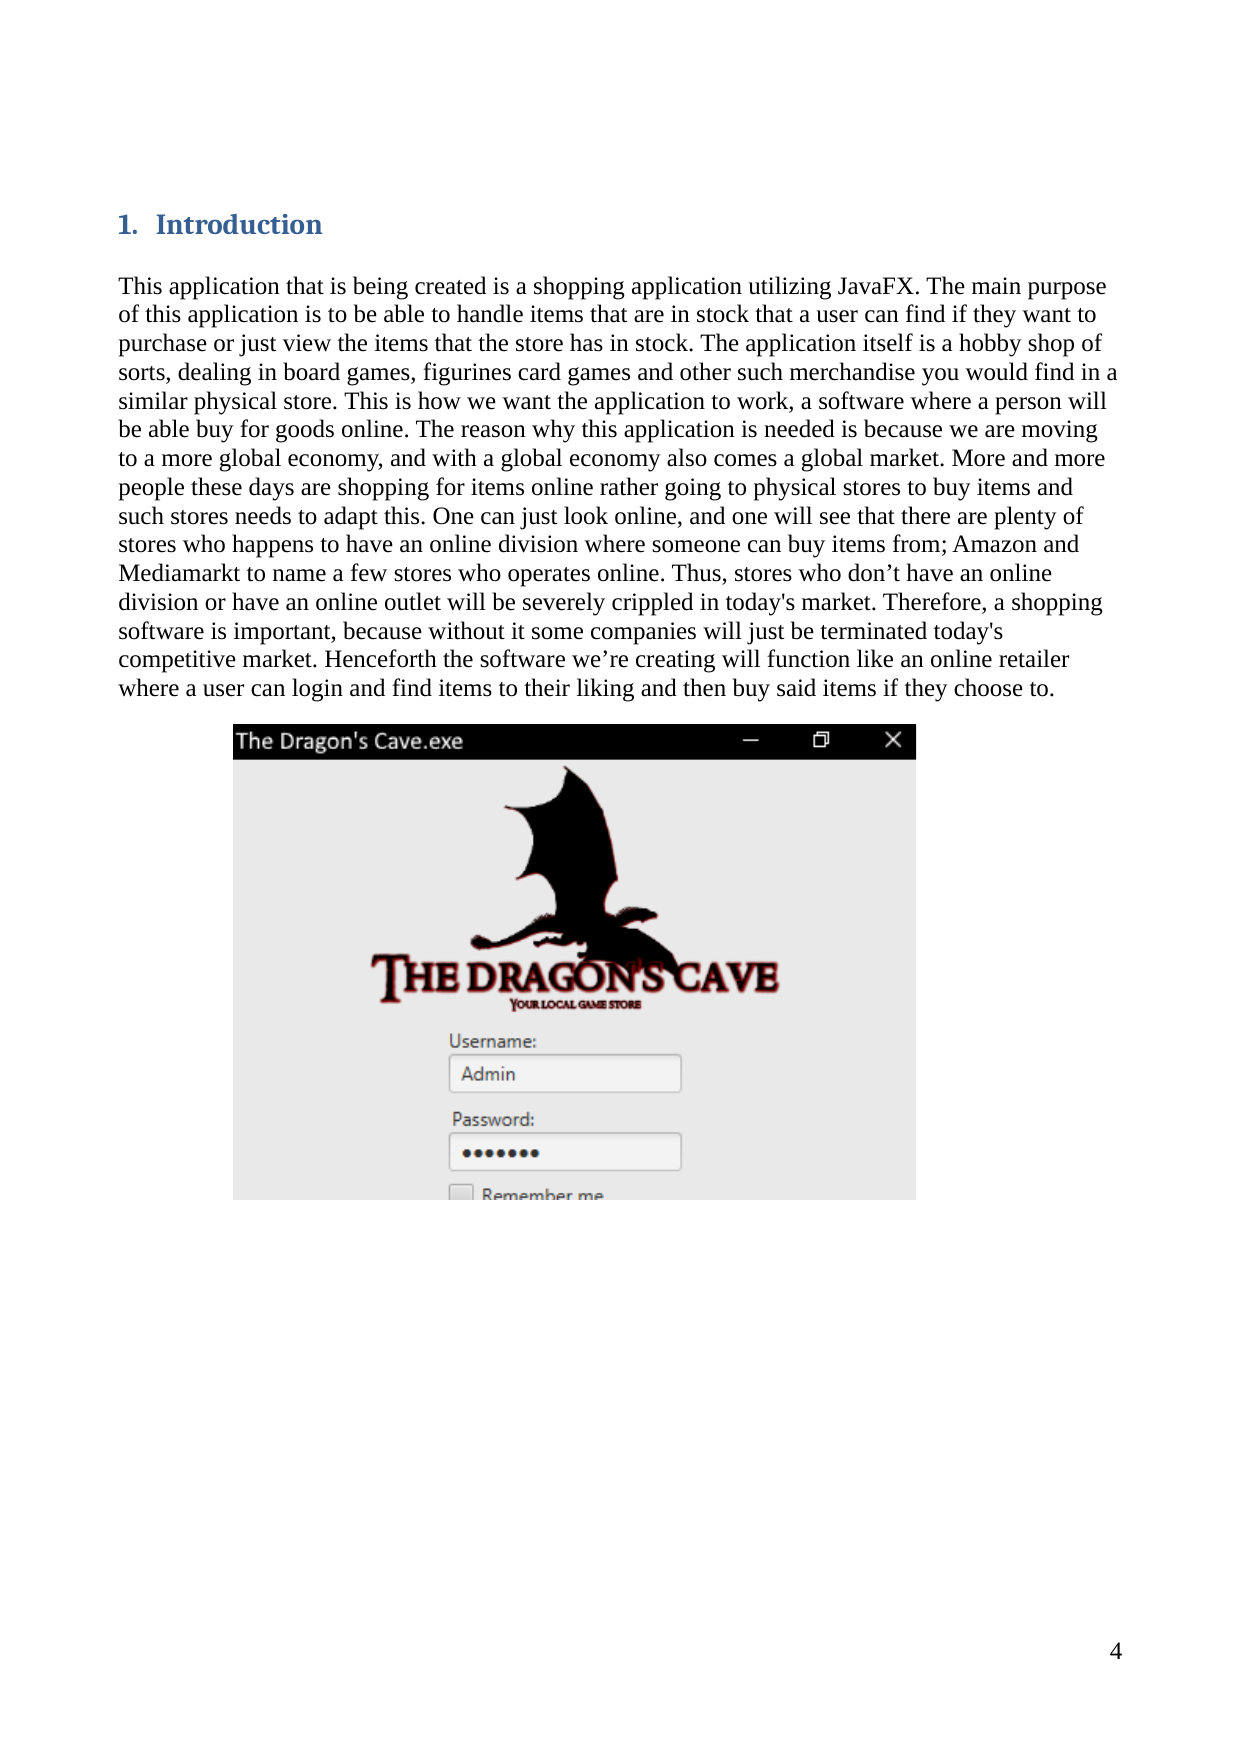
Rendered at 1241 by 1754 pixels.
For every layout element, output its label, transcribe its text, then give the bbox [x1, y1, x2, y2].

subtitle Introduction [118, 208, 1122, 242]
picture [233, 724, 917, 1200]
text This application that is being created is a shopping application utilizing JavaFX. The main purpose of this application is to be able to handle items that are in stock that a user can find if they want to purchase or just view the items that the store has in stock. The application itself is a hobby shop of sorts, dealing in board games, figurines card games and other such merchandise you would find in a similar physical store. This is how we want the application to work, a software where a person will be able buy for goods online. The reason why this application is needed is because we are moving to a more global economy, and with a global economy also comes a global market. More and more people these days are shopping for items online rather going to physical stores to buy items and such stores needs to adapt this. One can just look online, and one will see that there are plenty of stores who happens to have an online division where someone can buy items from; Amazon and Mediamarkt to name a few stores who operates online. Thus, stores who don’t have an online division or have an online outlet will be severely crippled in today's market. Therefore, a shopping software is important, because without it some companies will just be terminated today's competitive market. Henceforth the software we’re creating will function like an online retailer where a user can login and find items to their liking and then buy said items if they choose to. [118, 271, 1122, 702]
